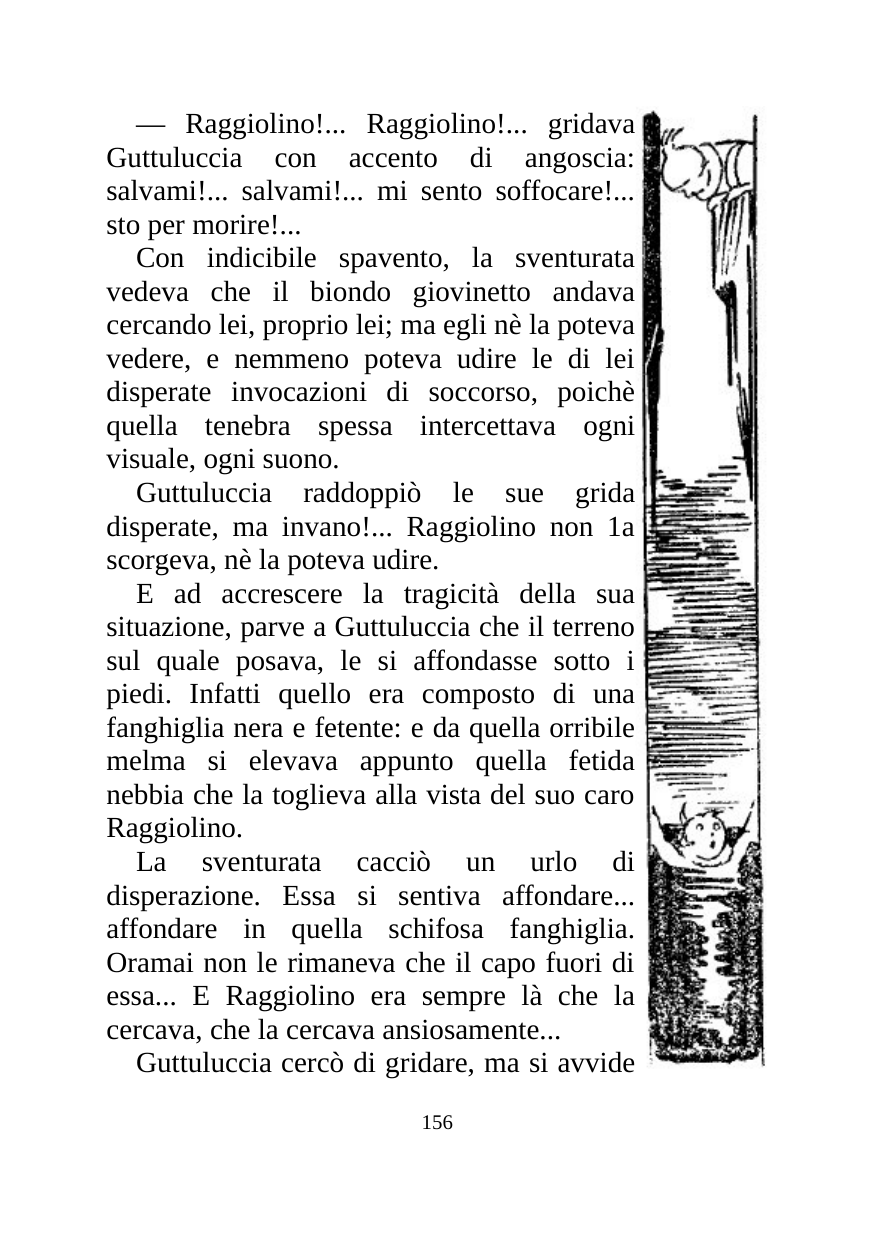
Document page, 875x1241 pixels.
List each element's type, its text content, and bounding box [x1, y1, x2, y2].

text Con indicibile spavento, la sventurata vedeva che il biondo giovinetto andava cercando lei, proprio lei; ma egli nè la poteva vedere, e nemmeno poteva udire le di lei disperate invocazioni di soccorso, poichè quella tenebra spessa intercettava ogni visuale, ogni suono. [106, 240, 635, 475]
picture [635, 106, 768, 1081]
text La sventurata cacciò un urlo di disperazione. Essa si sentiva affondare... affondare in quella schifosa fanghiglia. Oramai non le rimaneva che il capo fuori di essa... E Raggiolino era sempre là che la cercava, che la cercava ansiosamente... [106, 844, 635, 1045]
text Guttuluccia cercò di gridare, ma si avvide [106, 1045, 635, 1079]
text — Raggiolino!... Raggiolino!... gridava Guttuluccia con accento di angoscia: salvami!... salvami!... mi sento soffocare!... sto per morire!... [106, 106, 635, 240]
text E ad accrescere la tragicità della sua situazione, parve a Guttuluccia che il terreno sul quale posava, le si affondasse sotto i piedi. Infatti quello era composto di una fanghiglia nera e fetente: e da quella orribile melma si elevava appunto quella fetida nebbia che la toglieva alla vista del suo caro Raggiolino. [106, 576, 635, 844]
text Guttuluccia raddoppiò le sue grida disperate, ma invano!... Raggiolino non 1a scorgeva, nè la poteva udire. [106, 475, 635, 576]
